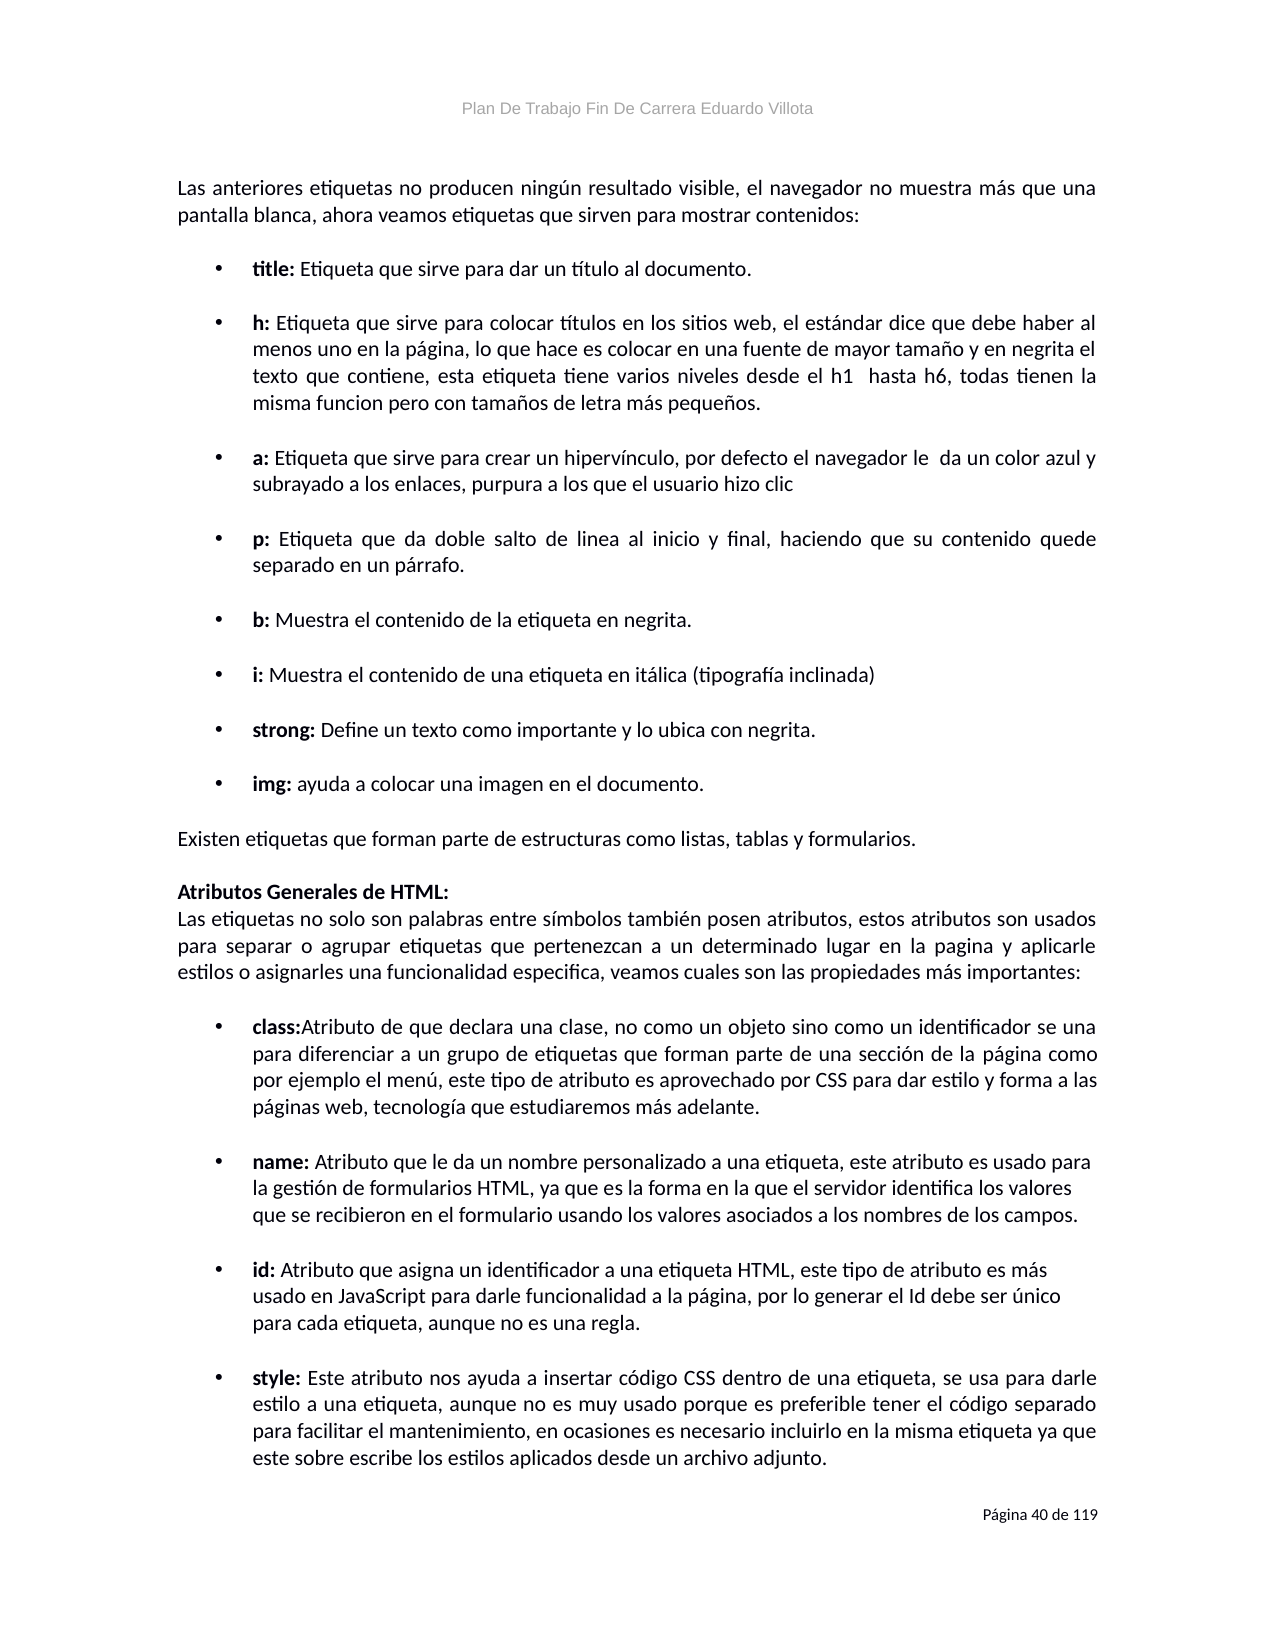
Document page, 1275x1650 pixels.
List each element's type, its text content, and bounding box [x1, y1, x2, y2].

list i: Muestra el contenido de una etiqueta en itálica (tipografía inclinada) [215, 661, 1098, 688]
list style: Este atributo nos ayuda a insertar código CSS dentro de una etiqueta, se usa para darle estilo a una etiqueta, aunque no es muy usado porque es preferible tener el código separado para facilitar el mantenimiento, en ocasiones es necesario incluirlo en la misma etiqueta ya que este sobre escribe los estilos aplicados desde un archivo adjunto. [215, 1364, 1098, 1471]
list class:Atributo de que declara una clase, no como un objeto sino como un identificador se una para diferenciar a un grupo de etiquetas que forman parte de una sección de la página como por ejemplo el menú, este tipo de atributo es aprovechado por CSS para dar estilo y forma a las páginas web, tecnología que estudiaremos más adelante. [215, 1013, 1098, 1120]
text Atributos Generales de HTML: [177, 878, 1098, 905]
list b: Muestra el contenido de la etiqueta en negrita. [215, 606, 1098, 633]
list img: ayuda a colocar una imagen en el documento. [215, 770, 1098, 797]
list title: Etiqueta que sirve para dar un título al documento. [215, 256, 1098, 282]
text Las anteriores etiquetas no producen ningún resultado visible, el navegador no muestra más que una pantalla blanca, ahora veamos etiquetas que sirven para mostrar contenidos: [177, 174, 1098, 228]
list h: Etiqueta que sirve para colocar títulos en los sitios web, el estándar dice que debe haber al menos uno en la página, lo que hace es colocar en una fuente de mayor tamaño y en negrita el texto que contiene, esta etiqueta tiene varios niveles desde el h1 hasta h6, todas tienen la misma funcion pero con tamaños de letra más pequeños. [215, 309, 1098, 416]
list id: Atributo que asigna un identificador a una etiqueta HTML, este tipo de atributo es más usado en JavaScript para darle funcionalidad a la página, por lo generar el Id debe ser único para cada etiqueta, aunque no es una regla. [215, 1256, 1098, 1336]
text Existen etiquetas que forman parte de estructuras como listas, tablas y formularios. [177, 825, 1098, 852]
list p: Etiqueta que da doble salto de linea al inicio y final, haciendo que su contenido quede separado en un párrafo. [215, 525, 1098, 578]
list strong: Define un texto como importante y lo ubica con negrita. [215, 716, 1098, 742]
list name: Atributo que le da un nombre personalizado a una etiqueta, este atributo es usado para la gestión de formularios HTML, ya que es la forma en la que el servidor identifica los valores que se recibieron en el formulario usando los valores asociados a los nombres de los campos. [215, 1148, 1098, 1228]
text Las etiquetas no solo son palabras entre símbolos también posen atributos, estos atributos son usados para separar o agrupar etiquetas que pertenezcan a un determinado lugar en la pagina y aplicarle estilos o asignarles una funcionalidad especifica, veamos cuales son las propiedades más importantes: [177, 905, 1098, 985]
list a: Etiqueta que sirve para crear un hipervínculo, por defecto el navegador le da un color azul y subrayado a los enlaces, purpura a los que el usuario hizo clic [215, 444, 1098, 497]
